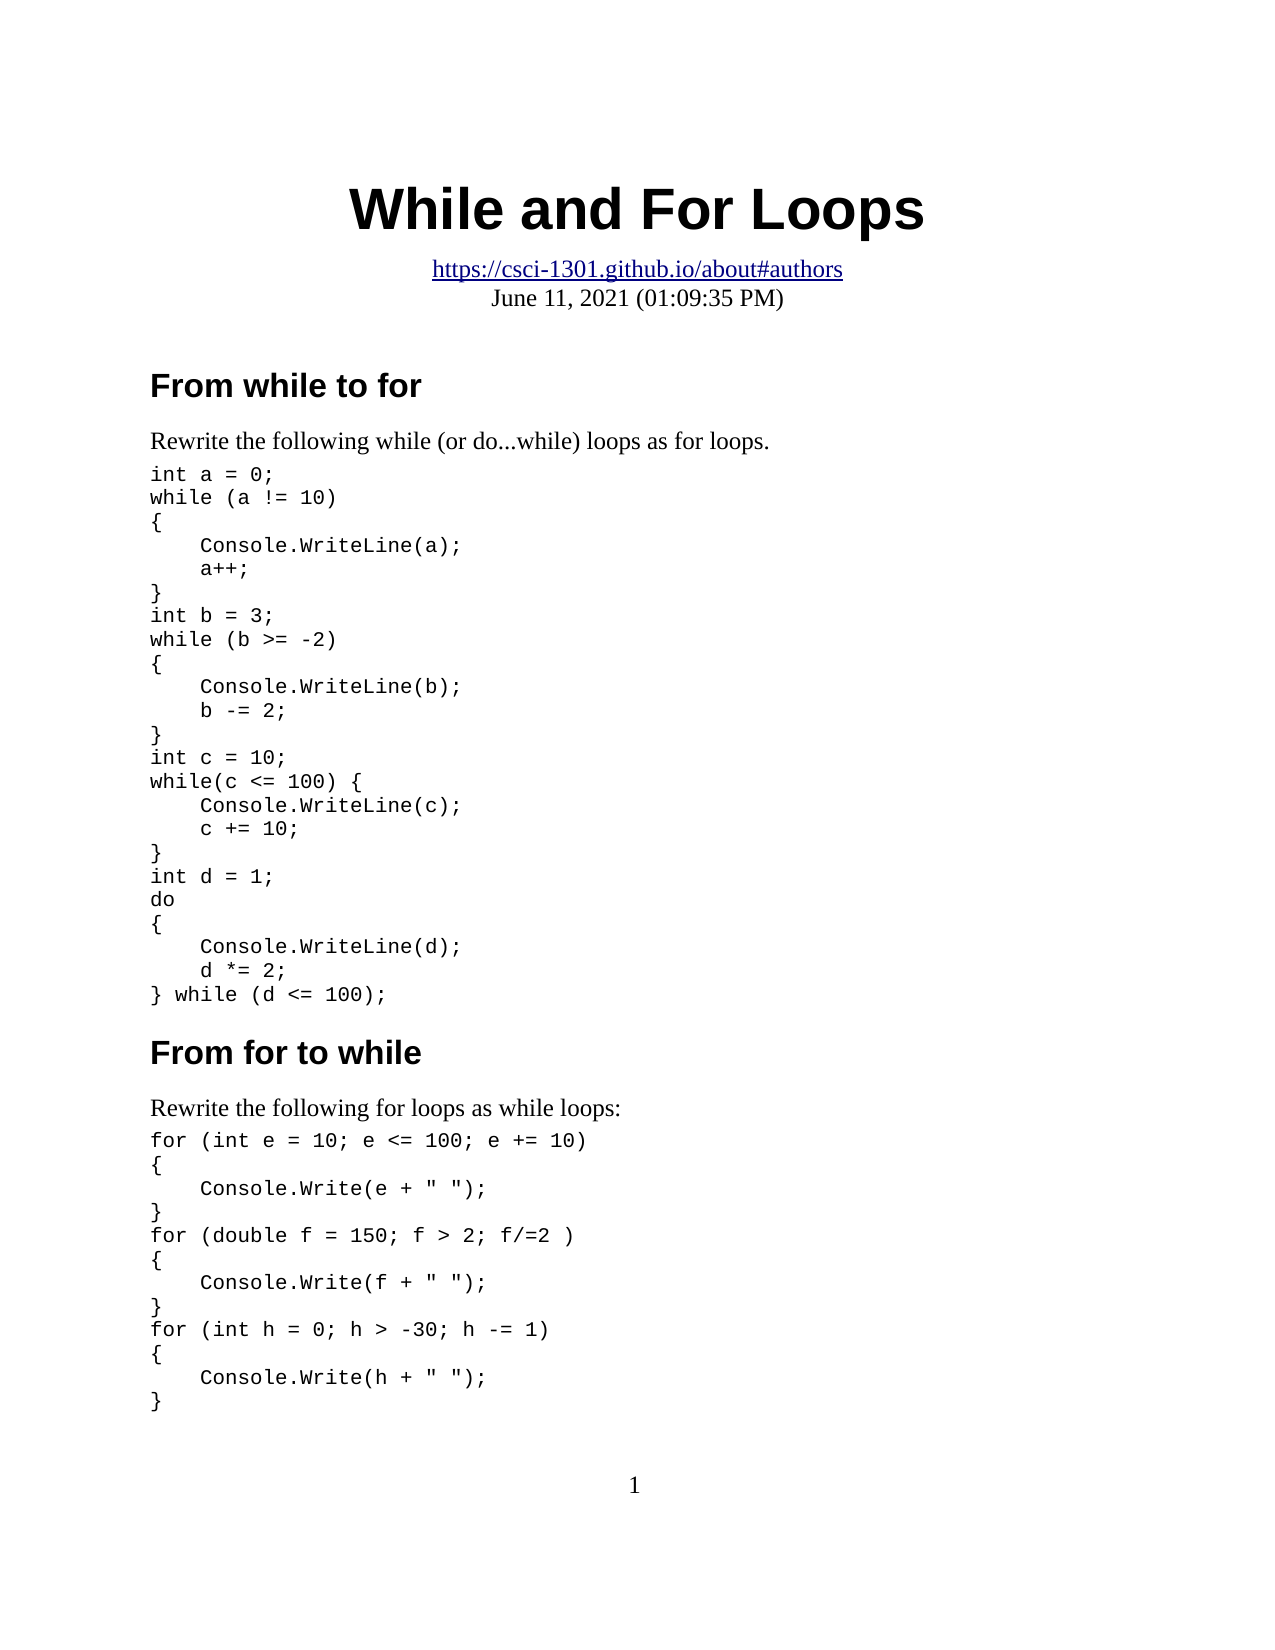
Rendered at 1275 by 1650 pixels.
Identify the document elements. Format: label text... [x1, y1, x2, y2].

text Console.Write(h + " "); [150, 1367, 1125, 1390]
text { [150, 1154, 1125, 1178]
text int d = 1; [150, 866, 1125, 889]
text int a = 0; [150, 464, 1125, 487]
text } [150, 1201, 1125, 1225]
text } [150, 582, 1125, 606]
text do [150, 889, 1125, 913]
text Console.WriteLine(c); [150, 795, 1125, 818]
text for (int e = 10; e <= 100; e += 10) [150, 1130, 1125, 1154]
text a++; [150, 558, 1125, 582]
text { [150, 1343, 1125, 1367]
text int b = 3; [150, 606, 1125, 629]
text Console.Write(e + " "); [150, 1178, 1125, 1201]
text { [150, 511, 1125, 534]
text Console.WriteLine(b); [150, 676, 1125, 700]
text for (int h = 0; h > -30; h -= 1) [150, 1319, 1125, 1343]
text } [150, 842, 1125, 866]
text Rewrite the following for loops as while loops: [150, 1093, 1125, 1121]
text } [150, 724, 1125, 747]
text Rewrite the following while (or do...while) loops as for loops. [150, 426, 1125, 455]
subtitle From while to for [150, 366, 1125, 404]
text Console.WriteLine(a); [150, 534, 1125, 558]
text } while (d <= 100); [150, 984, 1125, 1007]
text for (double f = 150; f > 2; f/=2 ) [150, 1225, 1125, 1248]
text Console.WriteLine(d); [150, 937, 1125, 960]
text while(c <= 100) { [150, 771, 1125, 795]
text b -= 2; [150, 700, 1125, 724]
text while (a != 10) [150, 487, 1125, 511]
text int c = 10; [150, 747, 1125, 771]
text d *= 2; [150, 960, 1125, 984]
text } [150, 1390, 1125, 1414]
text { [150, 913, 1125, 937]
text Console.Write(f + " "); [150, 1272, 1125, 1296]
text { [150, 1248, 1125, 1272]
title While and For Loops [150, 175, 1125, 242]
text June 11, 2021 (01:09:35 PM) [150, 283, 1125, 312]
text while (b >= -2) [150, 629, 1125, 653]
subtitle From for to while [150, 1032, 1125, 1071]
text c += 10; [150, 818, 1125, 842]
text { [150, 653, 1125, 676]
text https://csci-1301.github.io/about#authors [150, 254, 1125, 283]
text } [150, 1296, 1125, 1319]
